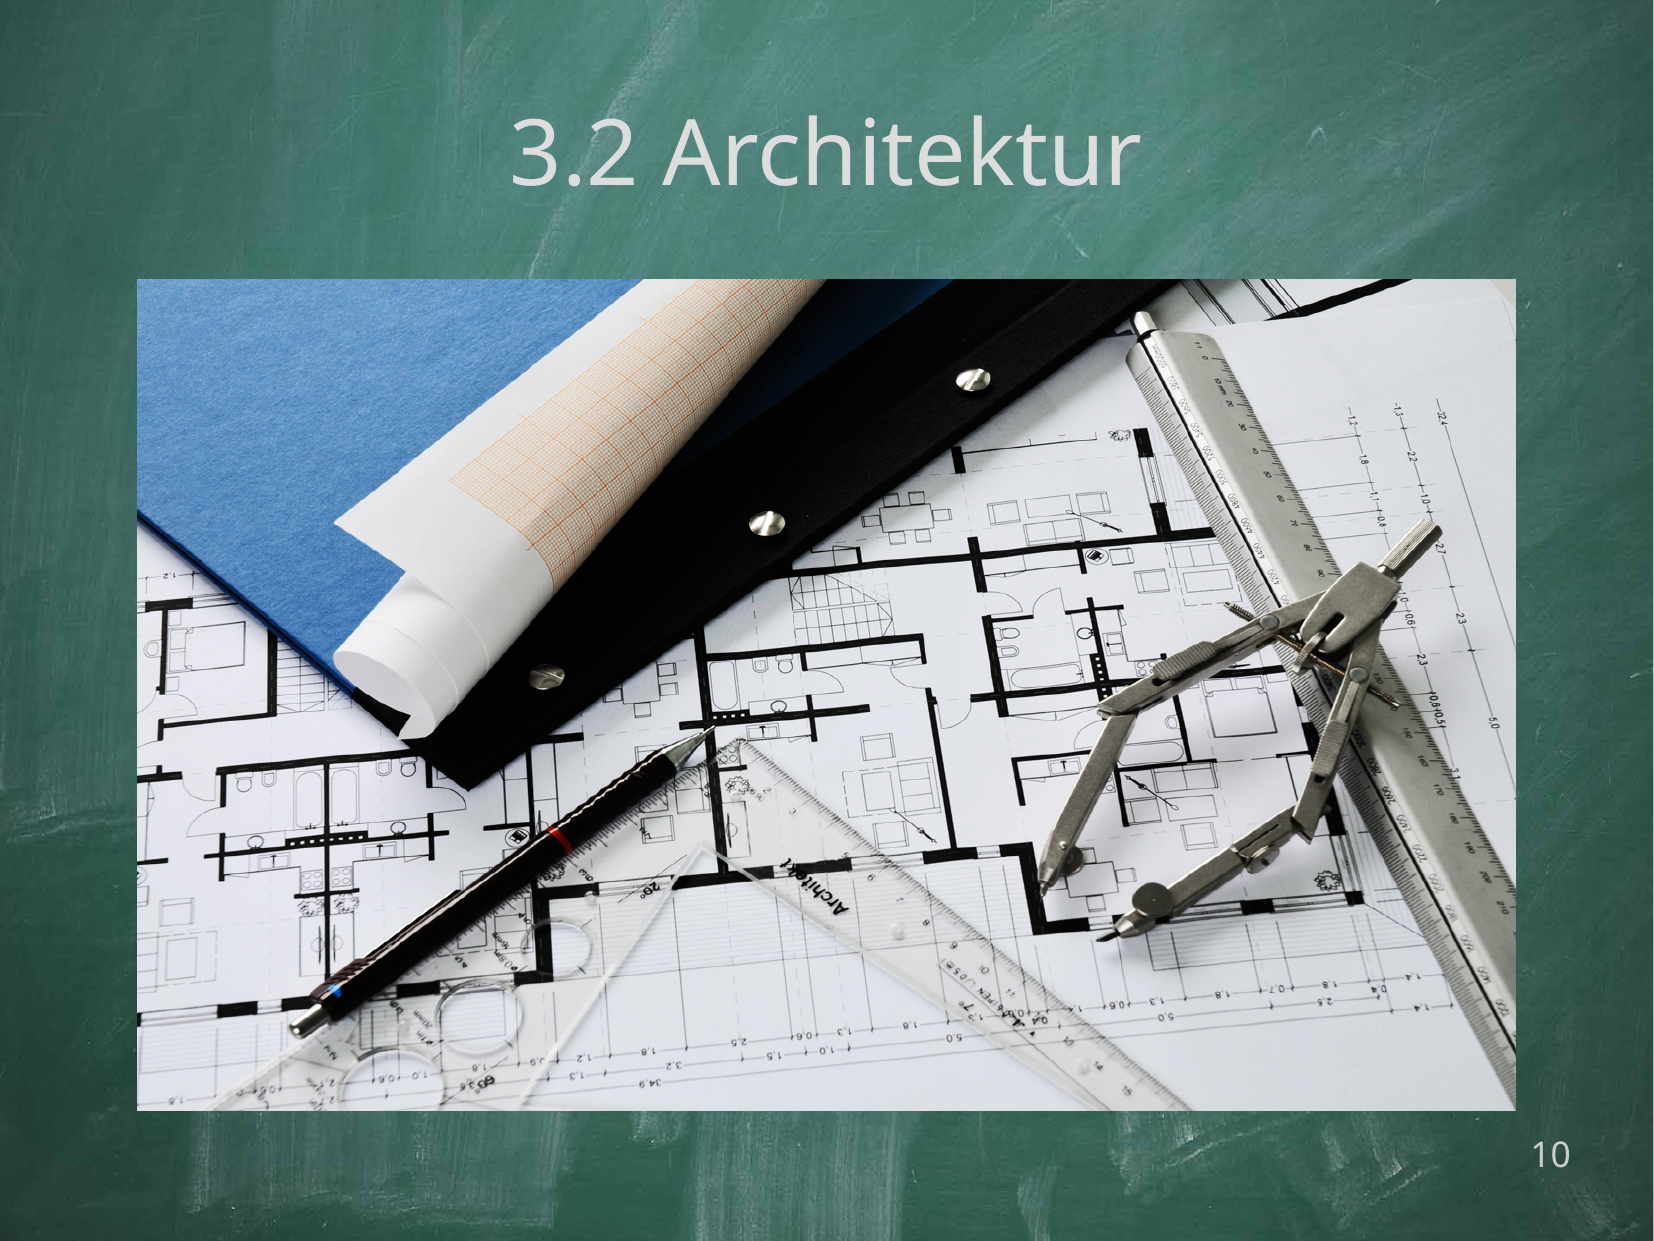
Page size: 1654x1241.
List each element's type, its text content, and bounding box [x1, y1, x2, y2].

title 3.2 Architektur [250, 47, 1403, 252]
picture [0, 0, 1654, 1241]
